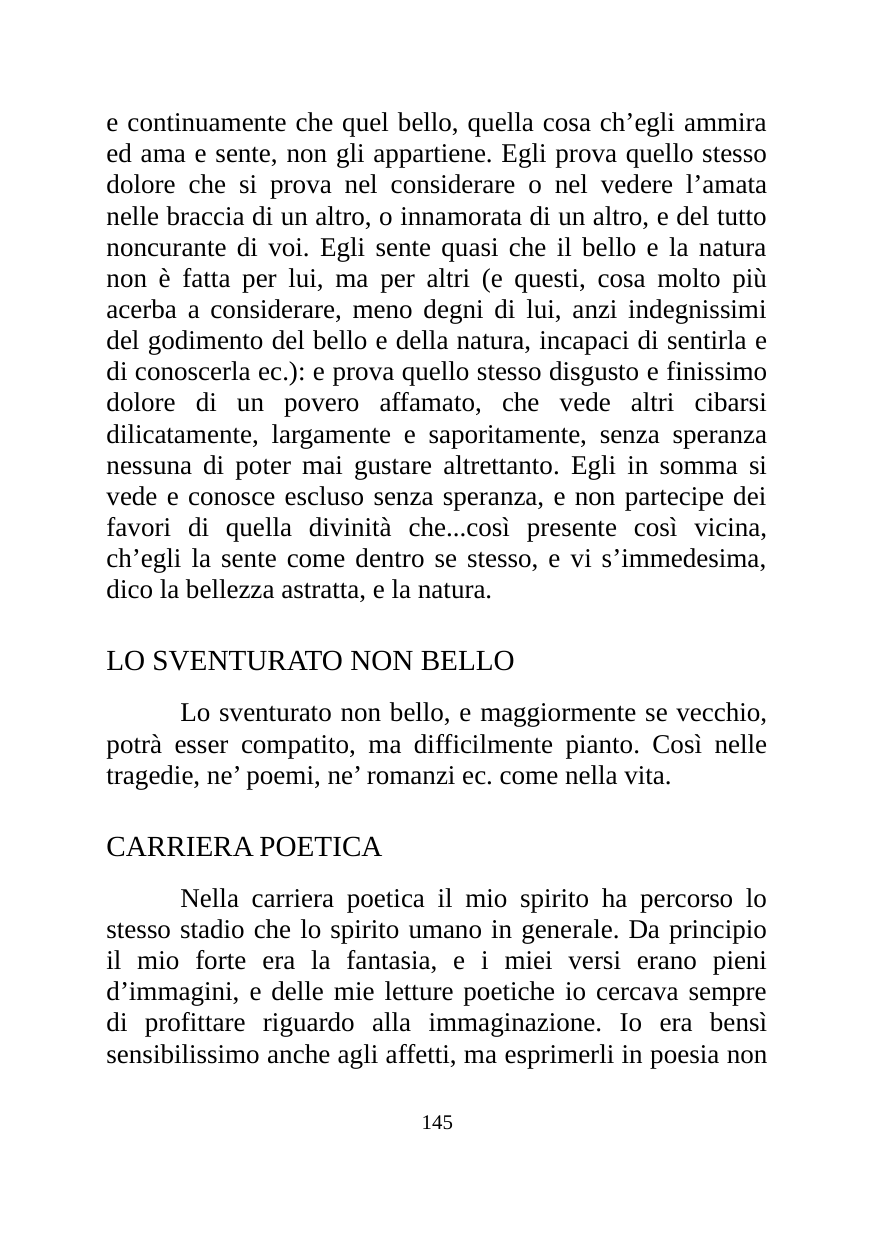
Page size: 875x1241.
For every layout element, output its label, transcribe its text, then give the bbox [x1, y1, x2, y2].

subtitle LO SVENTURATO NON BELLO [106, 643, 768, 677]
subtitle CARRIERA POETICA [106, 829, 768, 862]
text e continuamente che quel bello, quella cosa ch’egli ammira ed ama e sente, non gli appartiene. Egli prova quello stesso dolore che si prova nel considerare o nel vedere l’amata nelle braccia di un altro, o innamorata di un altro, e del tutto noncurante di voi. Egli sente quasi che il bello e la natura non è fatta per lui, ma per altri (e questi, cosa molto più acerba a considerare, meno degni di lui, anzi indegnissimi del godimento del bello e della natura, incapaci di sentirla e di conoscerla ec.): e prova quello stesso disgusto e finissimo dolore di un povero affamato, che vede altri cibarsi dilicatamente, largamente e saporitamente, senza speranza nessuna di poter mai gustare altrettanto. Egli in somma si vede e conosce escluso senza speranza, e non partecipe dei favori di quella divinità che...così presente così vicina, ch’egli la sente come dentro se stesso, e vi s’immedesima, dico la bellezza astratta, e la natura. [106, 106, 768, 604]
text Nella carriera poetica il mio spirito ha percorso lo stesso stadio che lo spirito umano in generale. Da principio il mio forte era la fantasia, e i miei versi erano pieni d’immagini, e delle mie letture poetiche io cercava sempre di profittare riguardo alla immaginazione. Io era bensì sensibilissimo anche agli affetti, ma esprimerli in poesia non [106, 882, 768, 1069]
text Lo sventurato non bello, e maggiormente se vecchio, potrà esser compatito, ma difficilmente pianto. Così nelle tragedie, ne’ poemi, ne’ romanzi ec. come nella vita. [106, 697, 768, 790]
